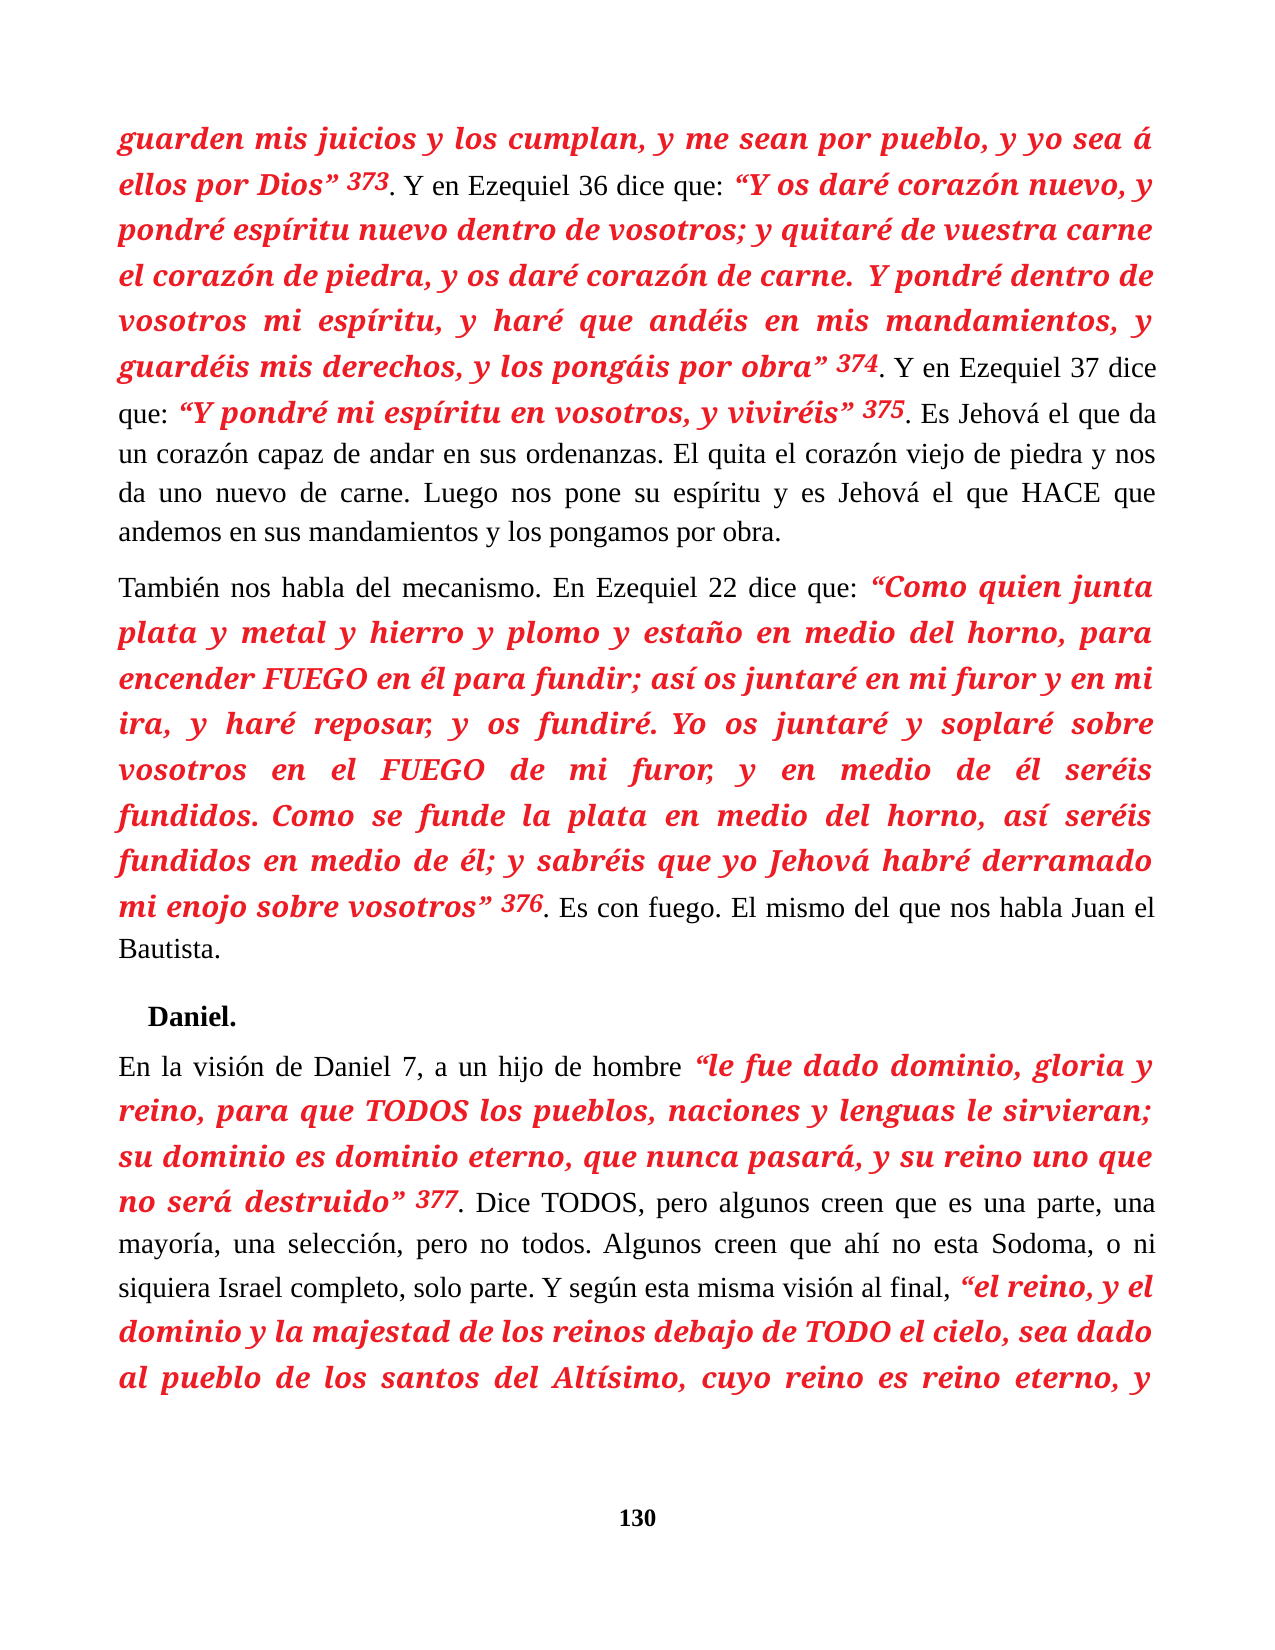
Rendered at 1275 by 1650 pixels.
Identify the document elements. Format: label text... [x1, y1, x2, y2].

text guarden mis juicios y los cumplan, y me sean por pueblo, y yo sea á ellos por Dios” . Y en Ezequiel 36 dice que: “Y os daré corazón nuevo, y pondré espíritu nuevo dentro de vosotros; y quitaré de vuestra carne el corazón de piedra, y os daré corazón de carne. Y pondré dentro de vosotros mi espíritu, y haré que andéis en mis mandamientos, y guardéis mis derechos, y los pongáis por obra” . Y en Ezequiel 37 dice que: “Y pondré mi espíritu en vosotros, y viviréis” . Es Jehová el que da un corazón capaz de andar en sus ordenanzas. El quita el corazón viejo de piedra y nos da uno nuevo de carne. Luego nos pone su espíritu y es Jehová el que HACE que andemos en sus mandamientos y los pongamos por obra. [118, 118, 1157, 547]
text También nos habla del mecanismo. En Ezequiel 22 dice que: “Como quien junta plata y metal y hierro y plomo y estaño en medio del horno, para encender FUEGO en él para fundir; así os juntaré en mi furor y en mi ira, y haré reposar, y os fundiré. Yo os juntaré y soplaré sobre vosotros en el FUEGO de mi furor, y en medio de él seréis fundidos. Como se funde la plata en medio del horno, así seréis fundidos en medio de él; y sabréis que yo Jehová habré derramado mi enojo sobre vosotros” . Es con fuego. El mismo del que nos habla Juan el Bautista. [118, 567, 1157, 964]
text En la visión de Daniel 7, a un hijo de hombre “le fue dado dominio, gloria y reino, para que TODOS los pueblos, naciones y lenguas le sirvieran; su dominio es dominio eterno, que nunca pasará, y su reino uno que no será destruido” . Dice TODOS, pero algunos creen que es una parte, una mayoría, una selección, pero no todos. Algunos creen que ahí no esta Sodoma, o ni siquiera Israel completo, solo parte. Y según esta misma visión al final, “el reino, y el dominio y la majestad de los reinos debajo de TODO el cielo, sea dado al pueblo de los santos del Altísimo, cuyo reino es reino eterno, y [118, 1045, 1157, 1397]
subtitle Daniel. [148, 998, 1157, 1032]
